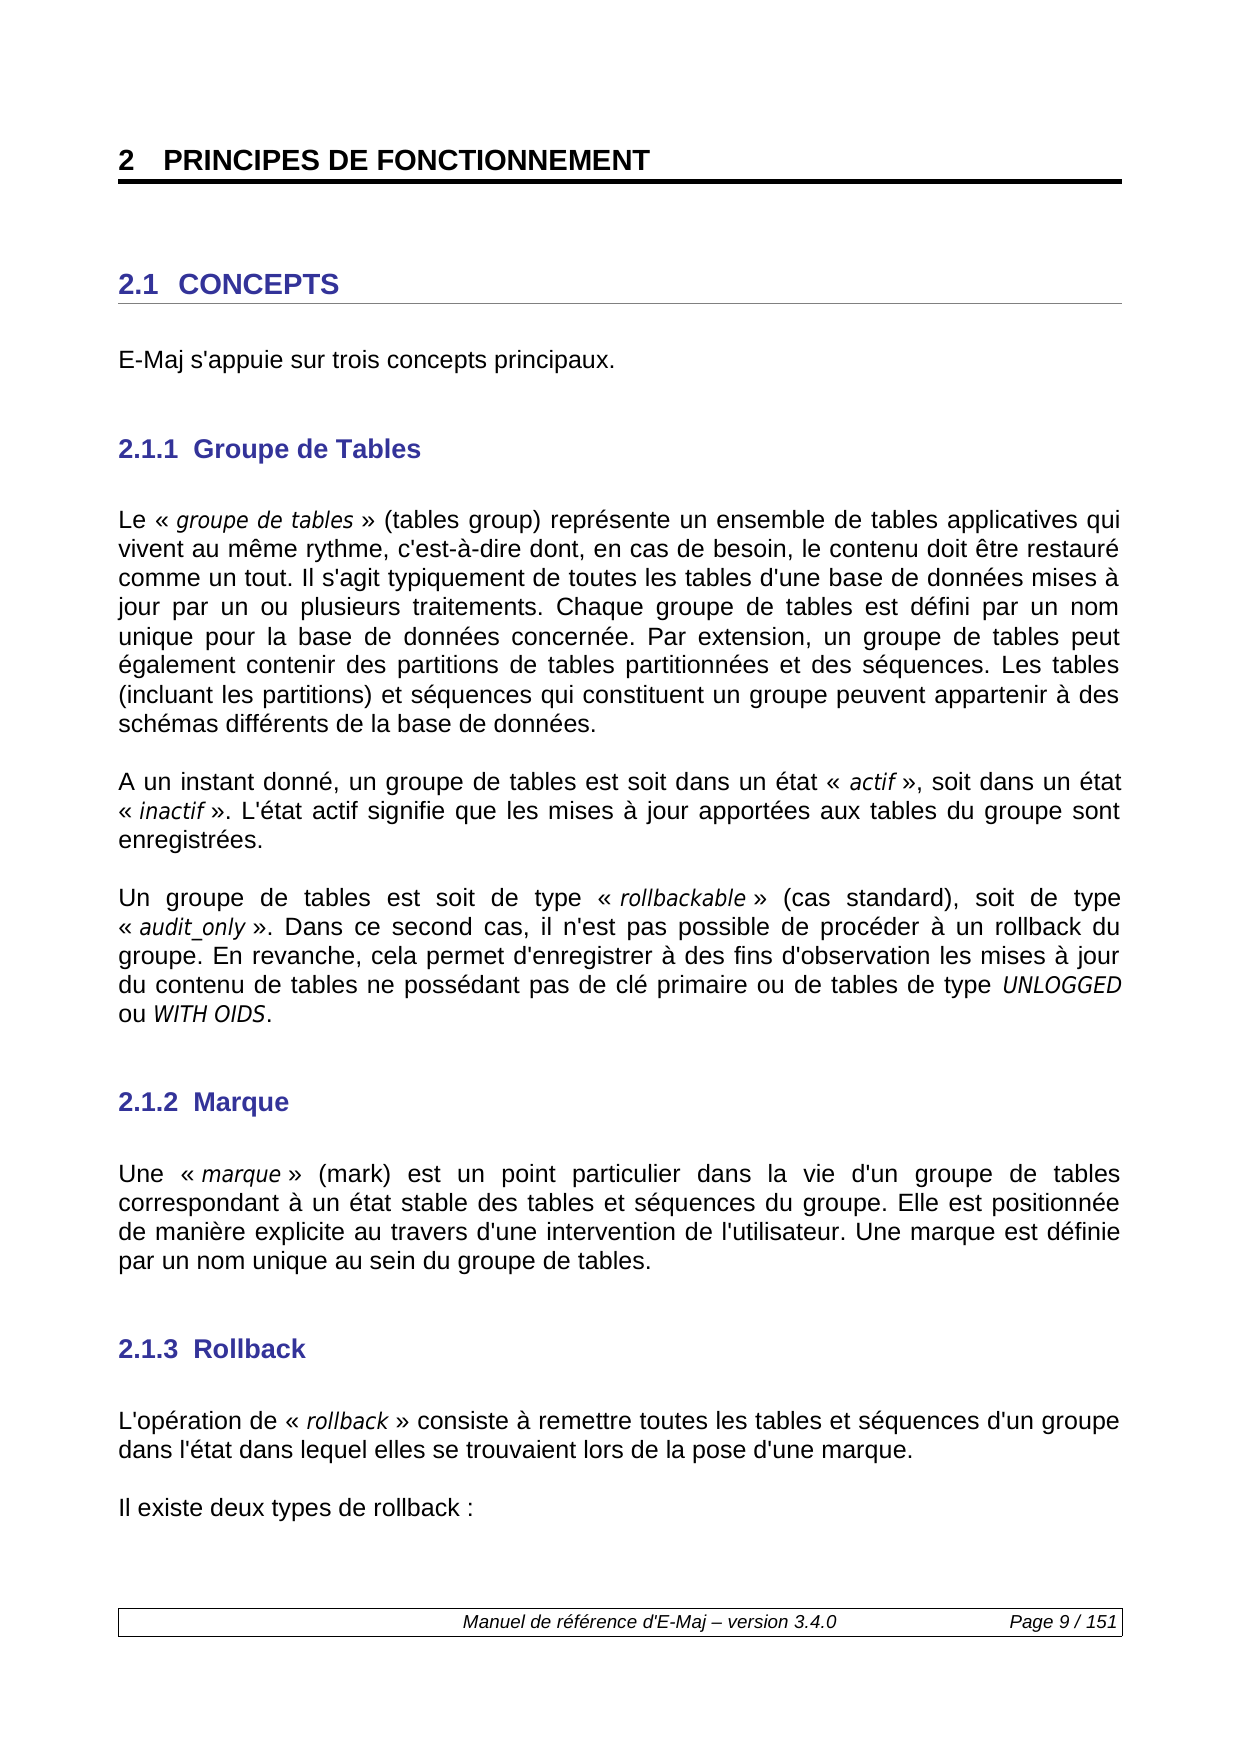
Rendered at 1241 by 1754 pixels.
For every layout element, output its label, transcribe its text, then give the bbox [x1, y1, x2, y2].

text Le « groupe de tables » (tables group) représente un ensemble de tables applicatives qui vivent au même rythme, c'est-à-dire dont, en cas de besoin, le contenu doit être restauré comme un tout. Il s'agit typiquement de toutes les tables d'une base de données mises à jour par un ou plusieurs traitements. Chaque groupe de tables est défini par un nom unique pour la base de données concernée. Par extension, un groupe de tables peut également contenir des partitions de tables partitionnées et des séquences. Les tables (incluant les partitions) et séquences qui constituent un groupe peuvent appartenir à des schémas différents de la base de données. [118, 505, 1122, 738]
subtitle Principes de fonctionnement [118, 143, 1122, 179]
text E-Maj s'appuie sur trois concepts principaux. [118, 345, 1122, 374]
text Il existe deux types de rollback : [118, 1493, 1122, 1522]
text Une « marque » (mark) est un point particulier dans la vie d'un groupe de tables correspondant à un état stable des tables et séquences du groupe. Elle est positionnée de manière explicite au travers d'une intervention de l'utilisateur. Une marque est définie par un nom unique au sein du groupe de tables. [118, 1159, 1122, 1275]
text Un groupe de tables est soit de type « rollbackable » (cas standard), soit de type « audit_only ». Dans ce second cas, il n'est pas possible de procéder à un rollback du groupe. En revanche, cela permet d'enregistrer à des fins d'observation les mises à jour du contenu de tables ne possédant pas de clé primaire ou de tables de type UNLOGGED ou WITH OIDS. [118, 883, 1122, 1028]
text A un instant donné, un groupe de tables est soit dans un état « actif », soit dans un état « inactif ». L'état actif signifie que les mises à jour apportées aux tables du groupe sont enregistrées. [118, 767, 1122, 854]
subtitle Concepts [118, 267, 1122, 303]
subtitle Groupe de Tables [118, 432, 1122, 463]
subtitle Rollback [118, 1333, 1122, 1364]
subtitle Marque [118, 1086, 1122, 1117]
text L'opération de « rollback » consiste à remettre toutes les tables et séquences d'un groupe dans l'état dans lequel elles se trouvaient lors de la pose d'une marque. [118, 1406, 1122, 1464]
